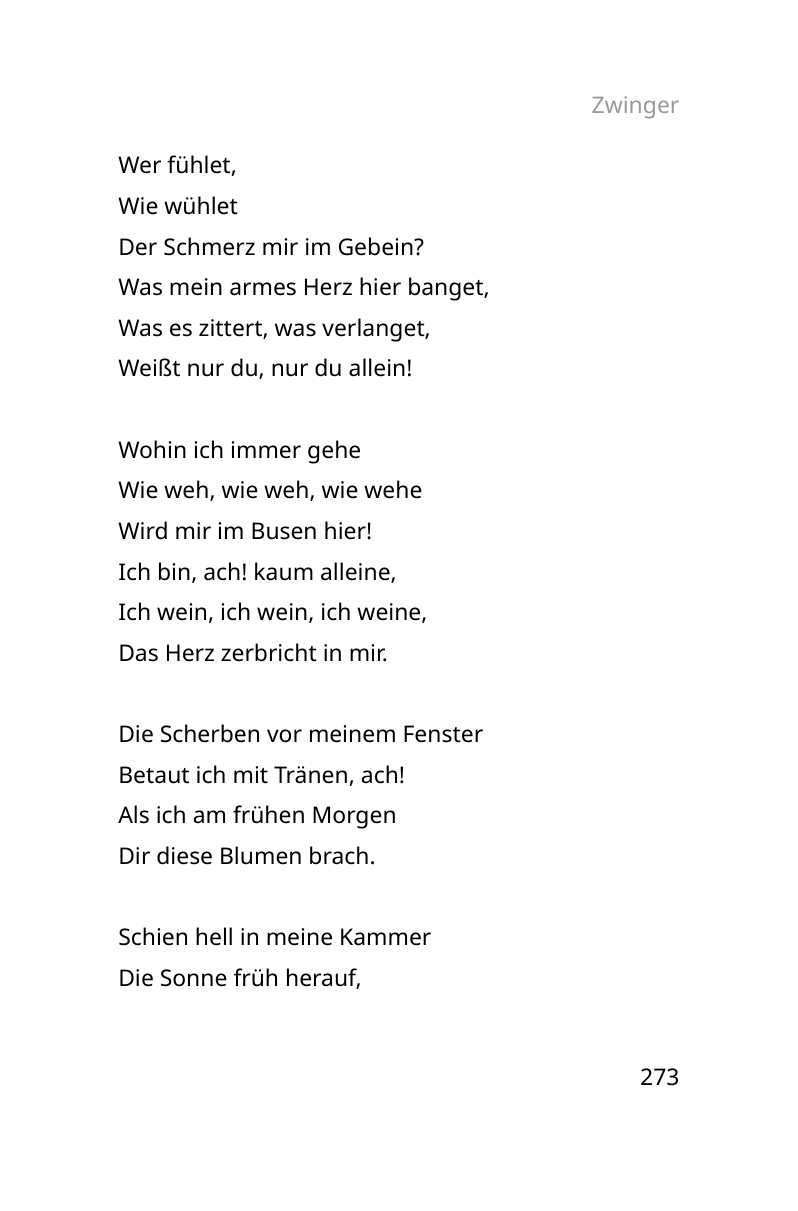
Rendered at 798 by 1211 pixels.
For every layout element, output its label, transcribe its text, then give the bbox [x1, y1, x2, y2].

text Die Scherben vor meinem Fenster Betaut ich mit Tränen, ach! Als ich am frühen Morgen Dir diese Blumen brach. [118, 695, 679, 871]
text Wer fühlet, Wie wühlet Der Schmerz mir im Gebein? Was mein armes Herz hier banget, Was es zittert, was verlanget, Weißt nur du, nur du allein! [118, 149, 679, 384]
text Wohin ich immer gehe Wie weh, wie weh, wie wehe Wird mir im Busen hier! Ich bin, ach! kaum alleine, Ich wein, ich wein, ich weine, Das Herz zerbricht in mir. [118, 411, 679, 668]
text Schien hell in meine Kammer Die Sonne früh herauf, [118, 898, 679, 993]
